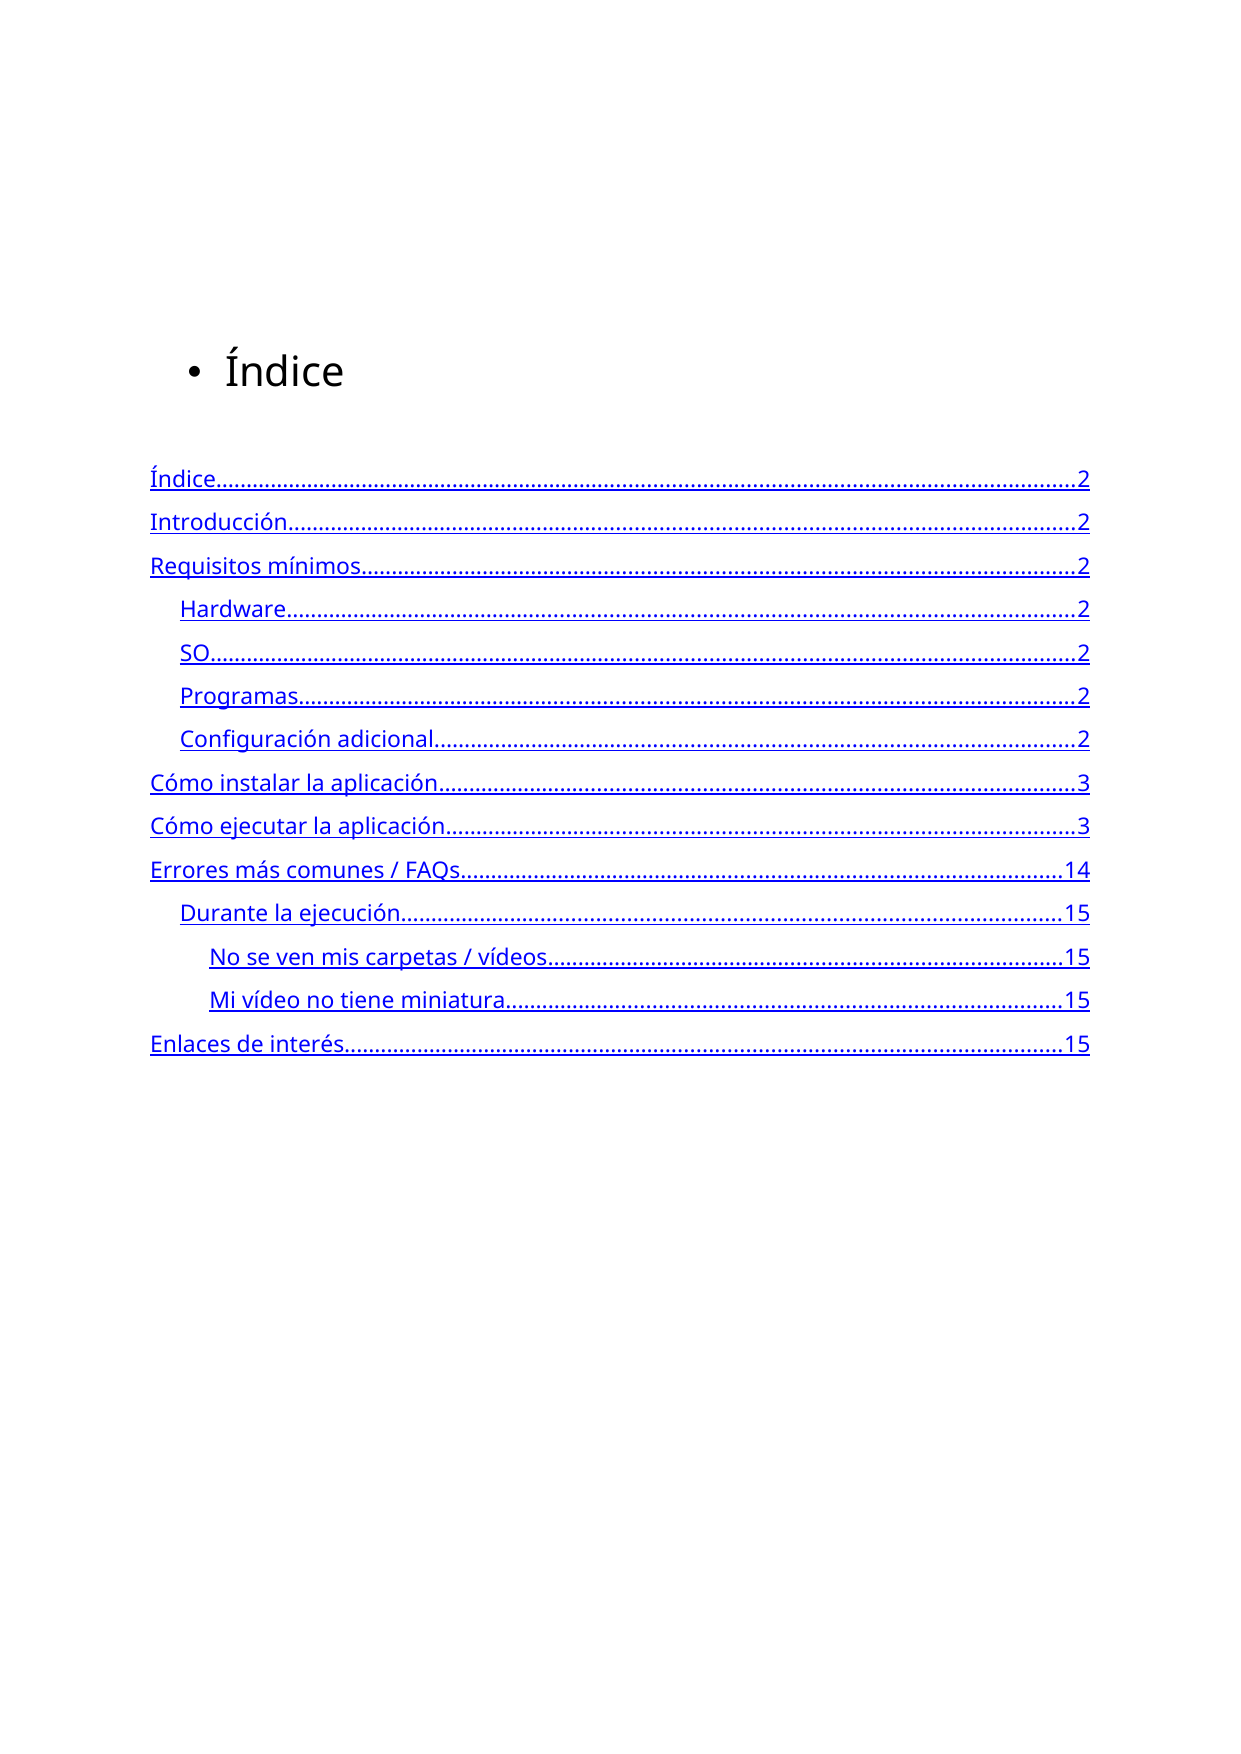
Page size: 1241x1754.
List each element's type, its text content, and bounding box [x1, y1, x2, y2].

text Durante la ejecución 15 [179, 897, 1090, 924]
text Requisitos mínimos 2 [150, 550, 1090, 576]
text [179, 707, 1090, 711]
text [179, 751, 1090, 755]
text Cómo instalar la aplicación 3 [150, 767, 1090, 793]
text Configuración adicional 2 [179, 723, 1090, 750]
text No se ven mis carpetas / vídeos 15 [209, 941, 1090, 967]
text Introducción 2 [150, 506, 1090, 533]
text Cómo ejecutar la aplicación 3 [150, 810, 1090, 837]
text Índice 2 [150, 463, 1090, 489]
text Errores más comunes / FAQs 14 [150, 854, 1090, 880]
text [179, 664, 1090, 668]
text Enlaces de interés 15 [150, 1027, 1090, 1054]
text Mi vídeo no tiene miniatura 15 [209, 984, 1090, 1010]
text Hardware 2 [179, 593, 1090, 620]
text SO 2 [179, 637, 1090, 663]
text [150, 838, 1090, 842]
text Programas 2 [179, 680, 1090, 706]
list Índice [187, 342, 1090, 398]
